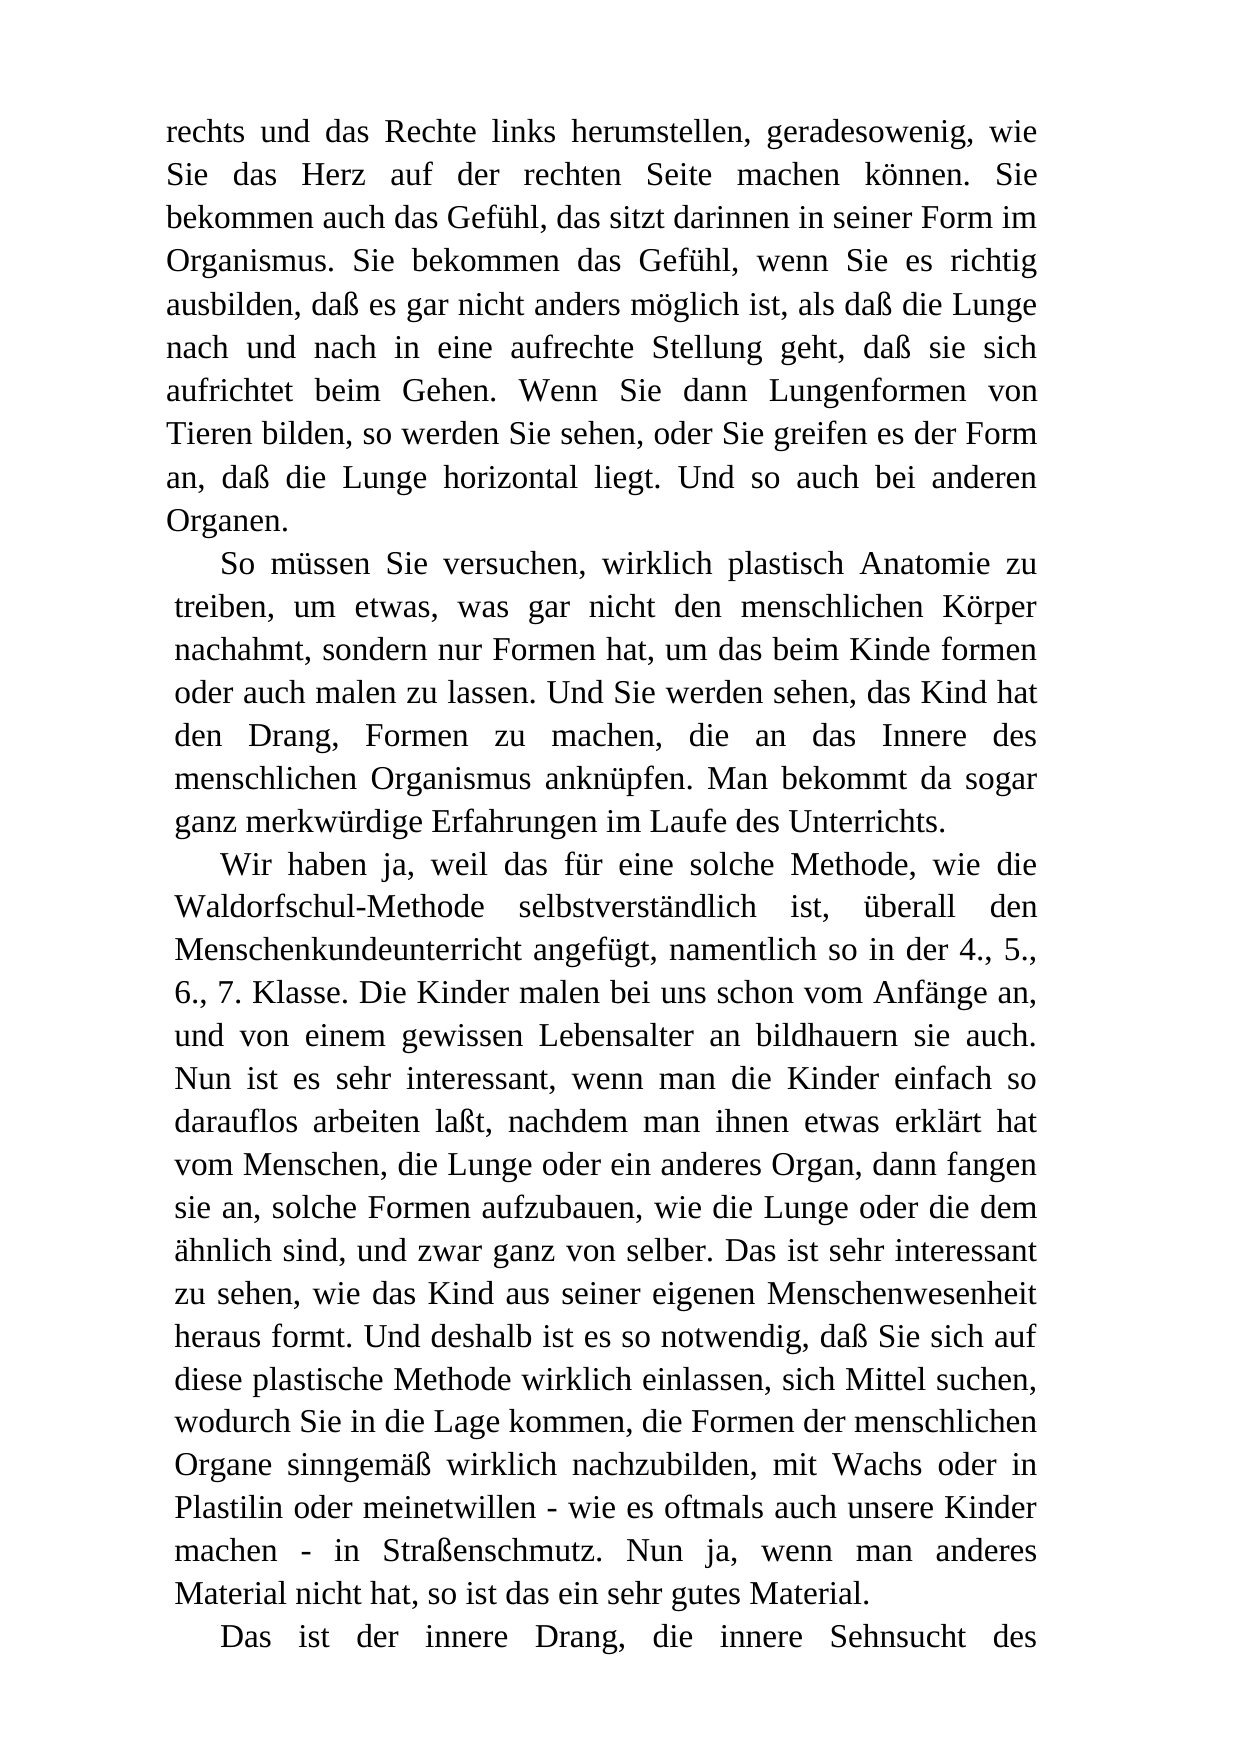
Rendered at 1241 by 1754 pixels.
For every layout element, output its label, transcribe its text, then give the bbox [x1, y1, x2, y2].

text Das ist der innere Drang, die innere Sehnsucht des [174, 1616, 1038, 1654]
text So müssen Sie versuchen, wirklich plastisch Anatomie zu treiben, um etwas, was gar nicht den menschlichen Körper nachahmt, sondern nur Formen hat, um das beim Kinde formen oder auch malen zu lassen. Und Sie werden sehen, das Kind hat den Drang, Formen zu machen, die an das Innere des menschlichen Organismus anknüpfen. Man bekommt da sogar ganz merkwürdige Erfahrungen im Laufe des Unterrichts. [174, 543, 1038, 839]
text Wir haben ja, weil das für eine solche Methode, wie die Waldorfschul-Methode selbstverständlich ist, überall den Menschenkundeunterricht angefügt, namentlich so in der 4., 5., 6., 7. Klasse. Die Kinder malen bei uns schon vom Anfänge an, und von einem gewissen Lebensalter an bildhauern sie auch. Nun ist es sehr interessant, wenn man die Kinder einfach so darauflos arbeiten laßt, nachdem man ihnen etwas erklärt hat vom Menschen, die Lunge oder ein anderes Organ, dann fangen sie an, solche Formen aufzubauen, wie die Lunge oder die dem ähnlich sind, und zwar ganz von selber. Das ist sehr interessant zu sehen, wie das Kind aus seiner eigenen Menschenwesenheit heraus formt. Und deshalb ist es so notwendig, daß Sie sich auf diese plastische Methode wirklich einlassen, sich Mittel suchen, wodurch Sie in die Lage kommen, die Formen der menschlichen Organe sinngemäß wirklich nachzubilden, mit Wachs oder in Plastilin oder meinetwillen - wie es oftmals auch unsere Kinder machen - in Straßenschmutz. Nun ja, wenn man anderes Material nicht hat, so ist das ein sehr gutes Material. [174, 844, 1038, 1612]
text rechts und das Rechte links herumstellen, geradesowenig, wie Sie das Herz auf der rechten Seite machen können. Sie bekommen auch das Gefühl, das sitzt darinnen in seiner Form im Organismus. Sie bekommen das Gefühl, wenn Sie es richtig ausbilden, daß es gar nicht anders möglich ist, als daß die Lunge nach und nach in eine aufrechte Stellung geht, daß sie sich aufrichtet beim Gehen. Wenn Sie dann Lungenformen von Tieren bilden, so werden Sie sehen, oder Sie greifen es der Form an, daß die Lunge horizontal liegt. Und so auch bei anderen Organen. [166, 111, 1038, 538]
